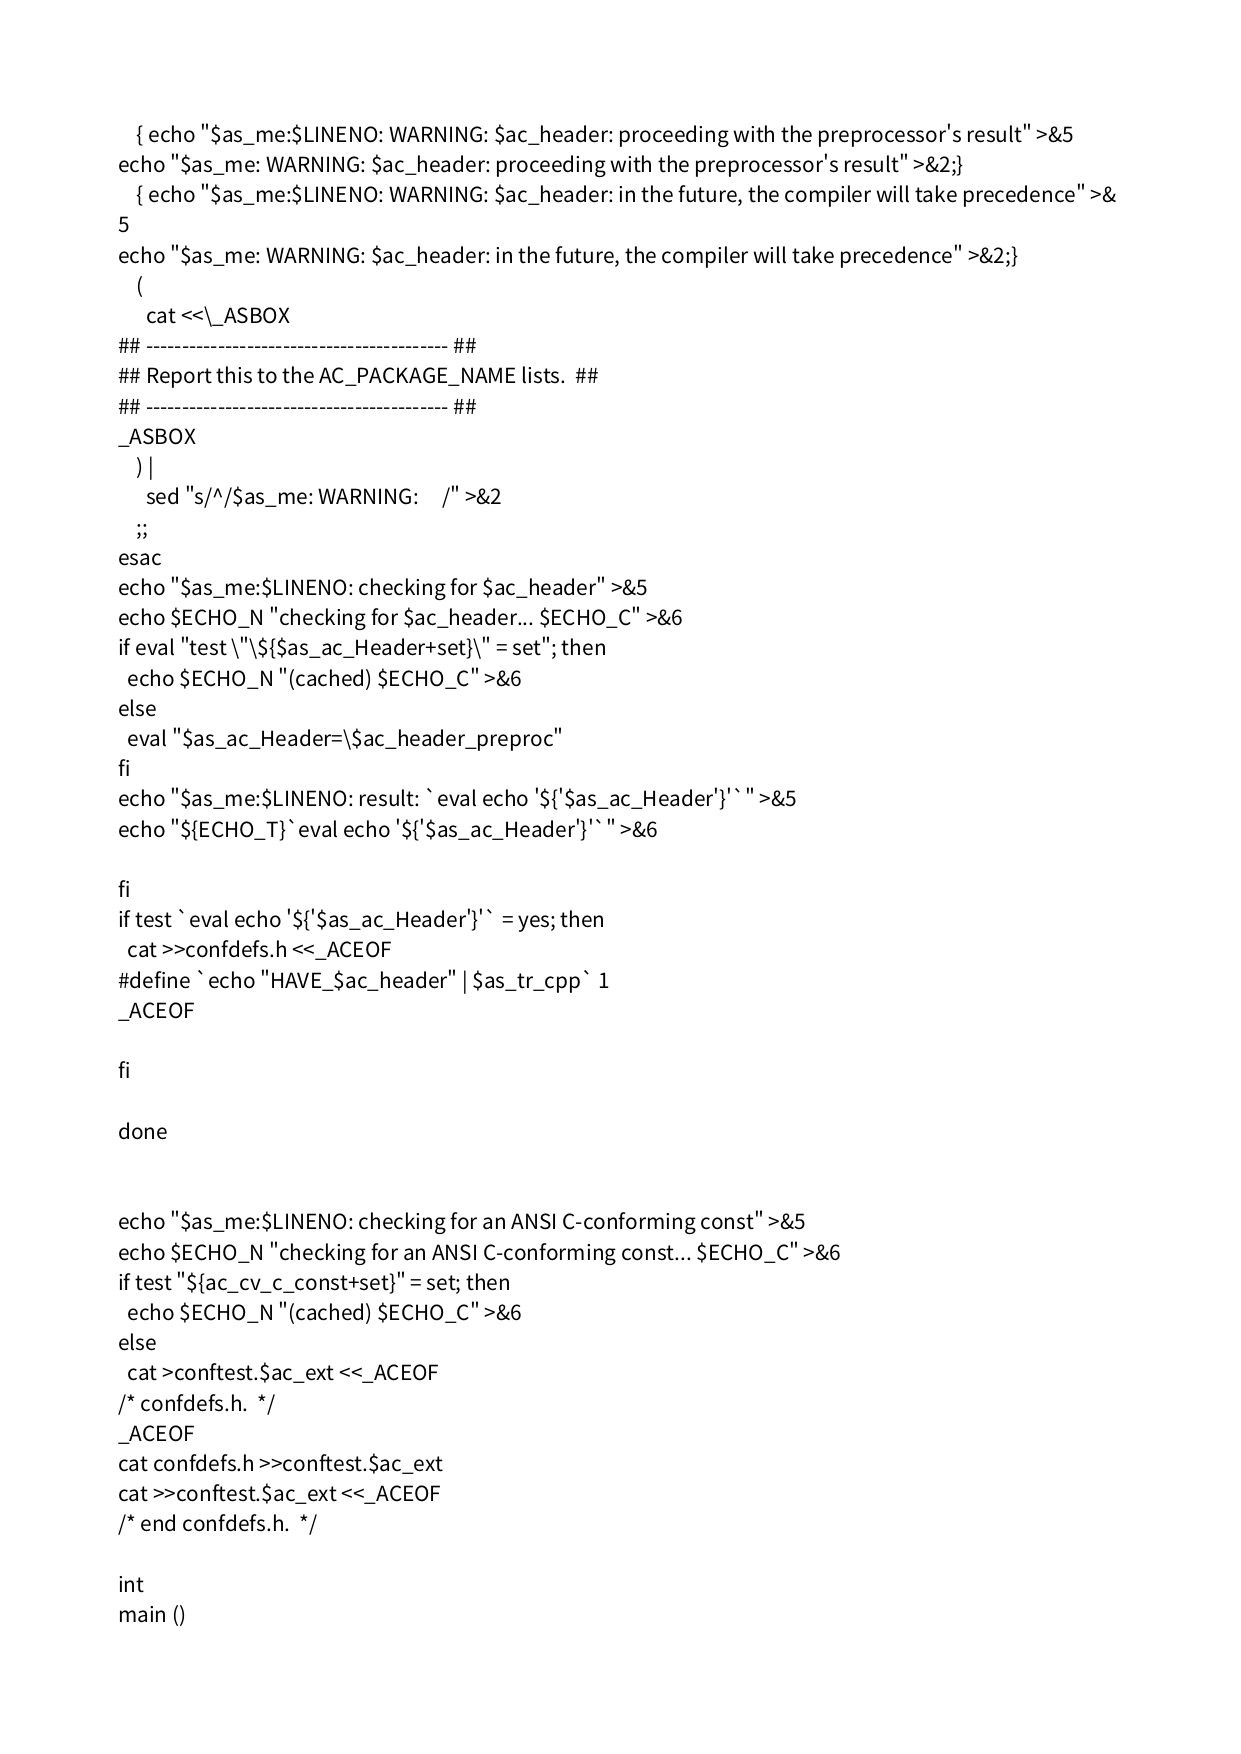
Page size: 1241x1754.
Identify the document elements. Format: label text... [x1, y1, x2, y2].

text _ASBOX [118, 420, 1122, 450]
text echo $ECHO_N "(cached) $ECHO_C" >&6 [118, 662, 1122, 692]
text cat >>conftest.$ac_ext <<_ACEOF [118, 1477, 1122, 1508]
text fi [118, 873, 1122, 903]
text ;; [118, 511, 1122, 541]
text esac [118, 541, 1122, 571]
text sed "s/^/$as_me: WARNING: /" >&2 [118, 481, 1122, 511]
text if eval "test \"\${$as_ac_Header+set}\" = set"; then [118, 632, 1122, 662]
text cat <<\_ASBOX [118, 299, 1122, 329]
text eval "$as_ac_Header=\$ac_header_preproc" [118, 722, 1122, 752]
text ) | [118, 450, 1122, 481]
text cat confdefs.h >>conftest.$ac_ext [118, 1447, 1122, 1477]
text if test `eval echo '${'$as_ac_Header'}'` = yes; then [118, 903, 1122, 934]
text /* confdefs.h. */ [118, 1387, 1122, 1417]
text else [118, 1326, 1122, 1357]
text else [118, 692, 1122, 722]
text ( [118, 269, 1122, 299]
text ## ------------------------------------------ ## [118, 329, 1122, 360]
text echo $ECHO_N "checking for $ac_header... $ECHO_C" >&6 [118, 601, 1122, 632]
text { echo "$as_me:$LINENO: WARNING: $ac_header: in the future, the compiler will take precedence" >&5 [118, 178, 1122, 239]
text echo "$as_me: WARNING: $ac_header: proceeding with the preprocessor's result" >&2;} [118, 148, 1122, 178]
text _ACEOF [118, 1417, 1122, 1447]
text done [118, 1115, 1122, 1145]
text echo "$as_me:$LINENO: checking for $ac_header" >&5 [118, 571, 1122, 601]
text #define `echo "HAVE_$ac_header" | $as_tr_cpp` 1 [118, 964, 1122, 994]
text echo "$as_me: WARNING: $ac_header: in the future, the compiler will take precedence" >&2;} [118, 239, 1122, 269]
text fi [118, 752, 1122, 783]
text _ACEOF [118, 994, 1122, 1024]
text int [118, 1568, 1122, 1598]
text { echo "$as_me:$LINENO: WARNING: $ac_header: proceeding with the preprocessor's result" >&5 [118, 118, 1122, 148]
text fi [118, 1054, 1122, 1085]
text echo "$as_me:$LINENO: result: `eval echo '${'$as_ac_Header'}'`" >&5 [118, 783, 1122, 813]
text main () [118, 1598, 1122, 1628]
text ## Report this to the AC_PACKAGE_NAME lists. ## [118, 360, 1122, 390]
text cat >>confdefs.h <<_ACEOF [118, 934, 1122, 964]
text if test "${ac_cv_c_const+set}" = set; then [118, 1266, 1122, 1296]
text echo $ECHO_N "checking for an ANSI C-conforming const... $ECHO_C" >&6 [118, 1236, 1122, 1266]
text echo "$as_me:$LINENO: checking for an ANSI C-conforming const" >&5 [118, 1206, 1122, 1236]
text ## ------------------------------------------ ## [118, 390, 1122, 420]
text /* end confdefs.h. */ [118, 1508, 1122, 1538]
text echo "${ECHO_T}`eval echo '${'$as_ac_Header'}'`" >&6 [118, 813, 1122, 843]
text echo $ECHO_N "(cached) $ECHO_C" >&6 [118, 1296, 1122, 1326]
text cat >conftest.$ac_ext <<_ACEOF [118, 1357, 1122, 1387]
